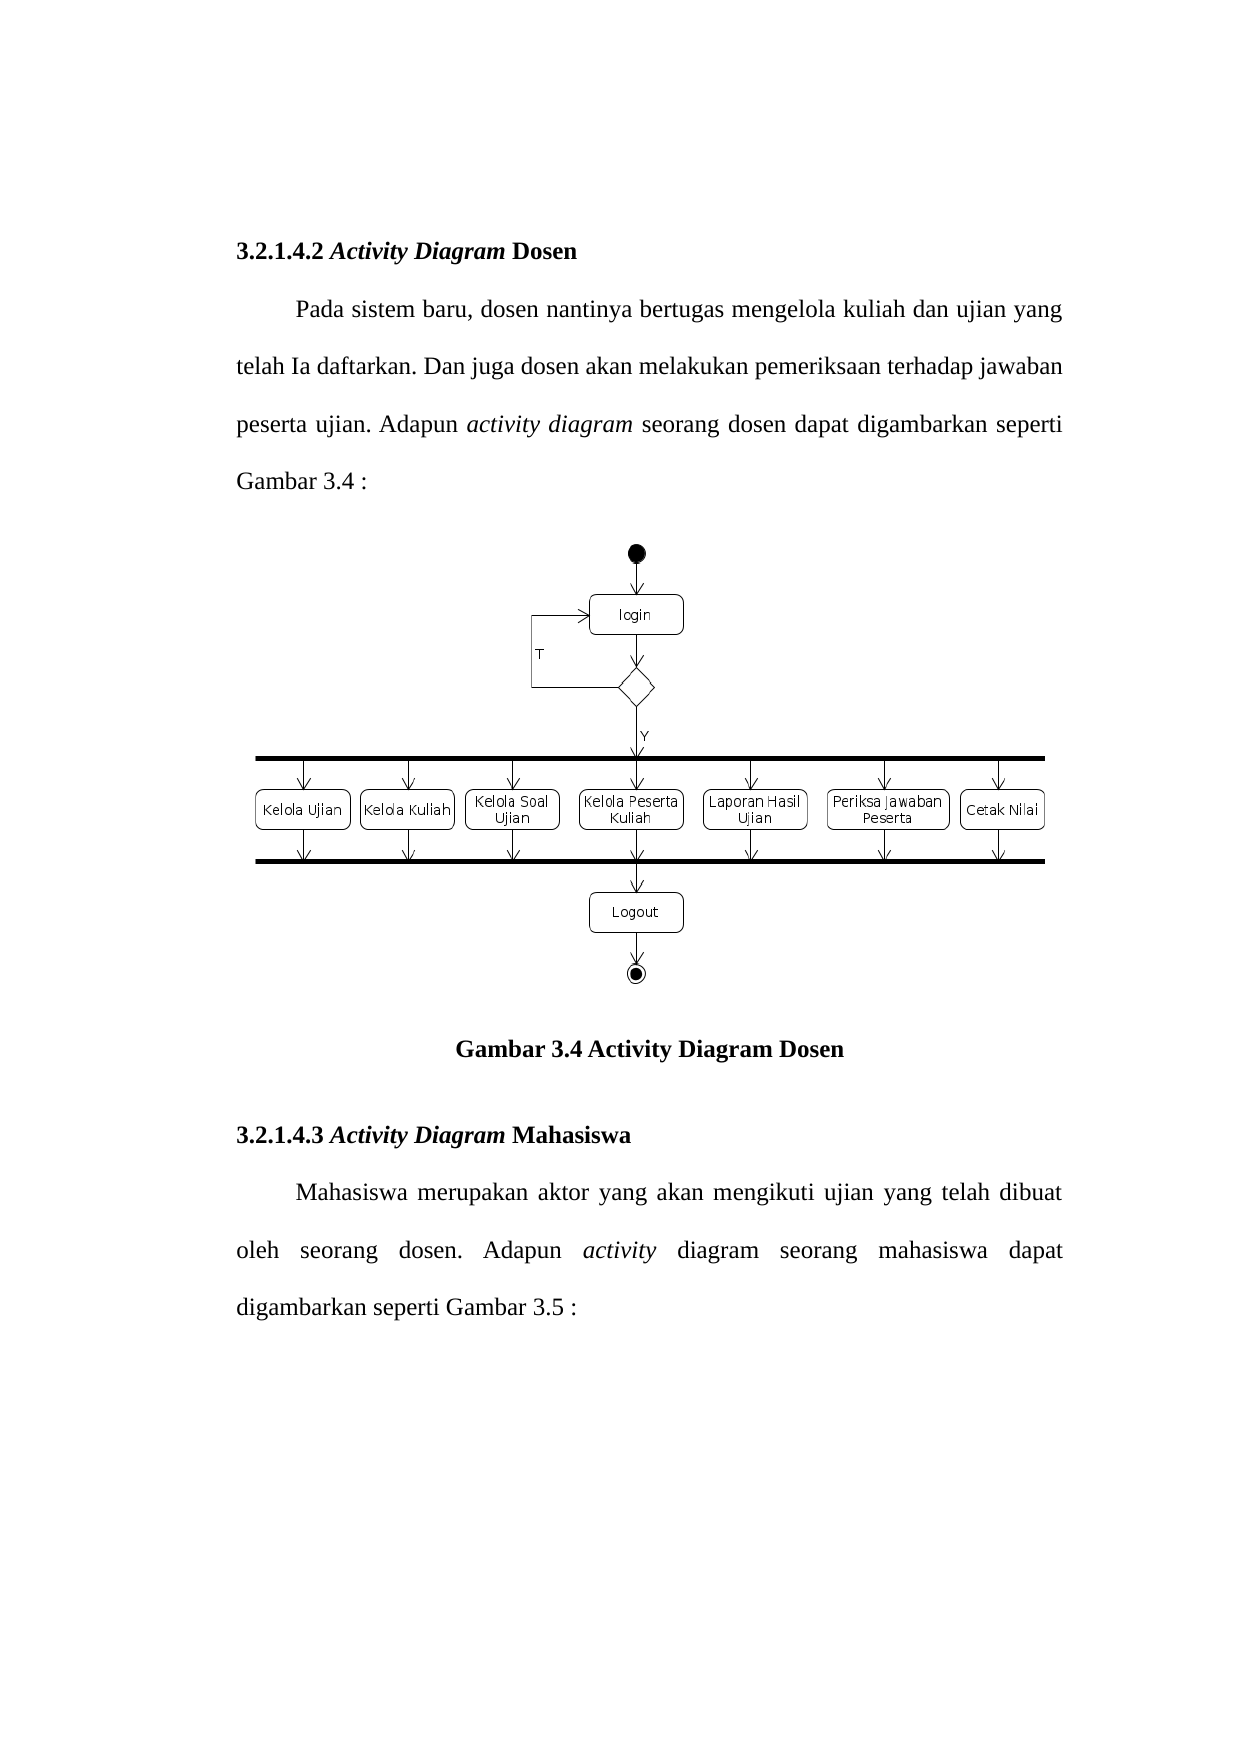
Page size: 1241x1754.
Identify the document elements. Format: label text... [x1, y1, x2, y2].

picture [236, 523, 1063, 1005]
subtitle 3.2.1.4.2 Activity Diagram Dosen [236, 236, 1063, 265]
text Gambar 3.4 Activity Diagram Dosen [236, 1005, 1063, 1062]
text Pada sistem baru, dosen nantinya bertugas mengelola kuliah dan ujian yang telah Ia daftarkan. Dan juga dosen akan melakukan pemeriksaan terhadap jawaban peserta ujian. Adapun activity diagram seorang dosen dapat digambarkan seperti Gambar 3.4 : [236, 294, 1063, 495]
text Mahasiswa merupakan aktor yang akan mengikuti ujian yang telah dibuat oleh seorang dosen. Adapun activity diagram seorang mahasiswa dapat digambarkan seperti Gambar 3.5 : [236, 1177, 1063, 1321]
subtitle 3.2.1.4.3 Activity Diagram Mahasiswa [236, 1120, 1063, 1149]
